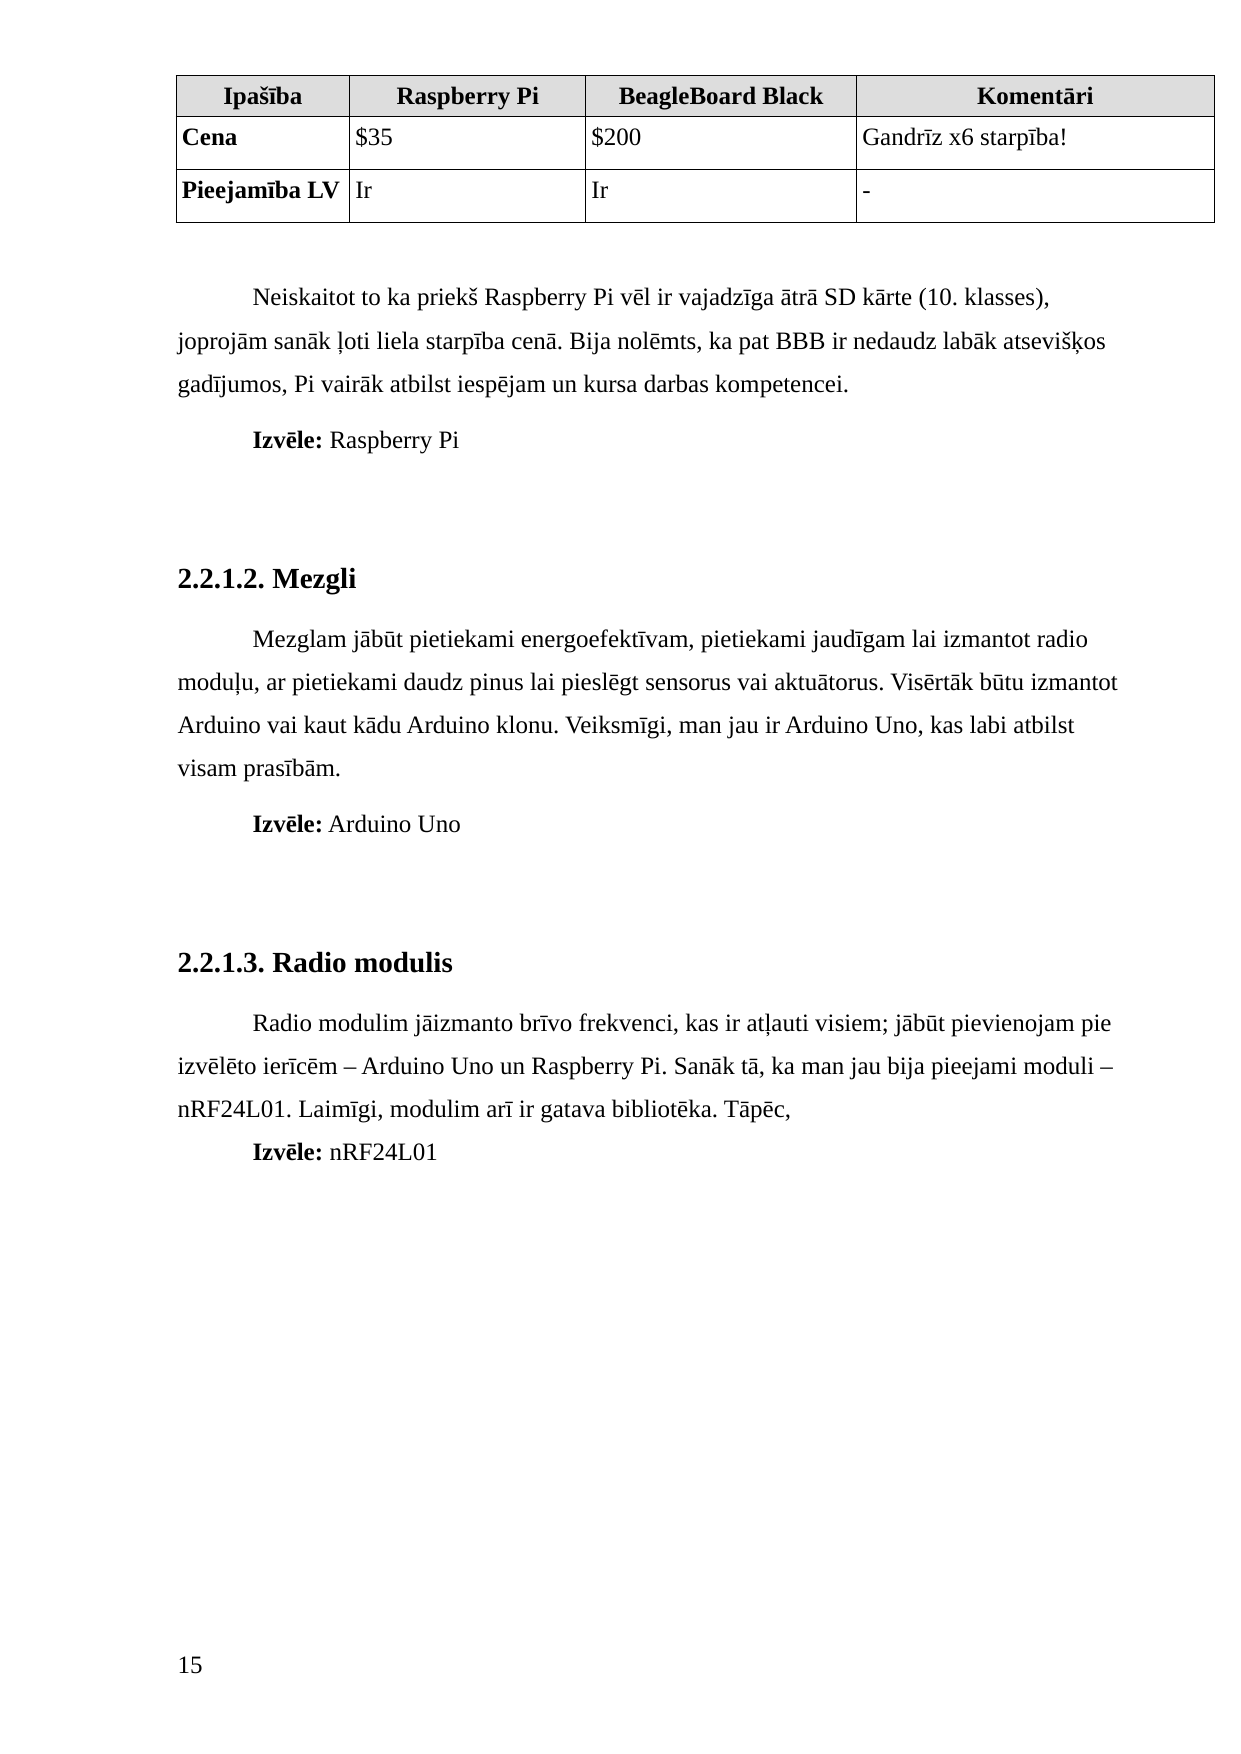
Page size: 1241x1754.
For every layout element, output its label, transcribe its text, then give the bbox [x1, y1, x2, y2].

text Izvēle: Raspberry Pi [177, 425, 1122, 454]
subtitle 2.2.1.3. Radio modulis [177, 945, 1122, 979]
table_header Komentāri [857, 76, 1214, 116]
subtitle 2.2.1.2. Mezgli [177, 561, 1122, 595]
table_cell Pieejamība LV [177, 170, 349, 222]
text Mezglam jābūt pietiekami energoefektīvam, pietiekami jaudīgam lai izmantot radio moduļu, ar pietiekami daudz pinus lai pieslēgt sensorus vai aktuātorus. Visērtāk būtu izmantot Arduino vai kaut kādu Arduino klonu. Veiksmīgi, man jau ir Arduino Uno, kas labi atbilst visam prasībām. [177, 624, 1122, 782]
table_cell - [857, 170, 1214, 222]
table_cell $200 [586, 117, 856, 169]
table_header BeagleBoard Black [586, 76, 856, 116]
text Izvēle: Arduino Uno [177, 809, 1122, 838]
text Radio modulim jāizmanto brīvo frekvenci, kas ir atļauti visiem; jābūt pievienojam pie izvēlēto ierīcēm – Arduino Uno un Raspberry Pi. Sanāk tā, ka man jau bija pieejami moduli – nRF24L01. Laimīgi, modulim arī ir gatava bibliotēka. Tāpēc, Izvēle: nRF24L01 [177, 1008, 1122, 1166]
table_cell Ir [350, 170, 585, 222]
table_cell $35 [350, 117, 585, 169]
table_cell Ir [586, 170, 856, 222]
text Neiskaitot to ka priekš Raspberry Pi vēl ir vajadzīga ātrā SD kārte (10. klasses), joprojām sanāk ļoti liela starpība cenā. Bija nolēmts, ka pat BBB ir nedaudz labāk atsevišķos gadījumos, Pi vairāk atbilst iespējam un kursa darbas kompetencei. [177, 278, 1122, 398]
table_cell Cena [177, 117, 349, 169]
table_header Raspberry Pi [350, 76, 585, 116]
table_header Ipašība [177, 76, 349, 116]
table_cell Gandrīz x6 starpība! [857, 117, 1214, 169]
